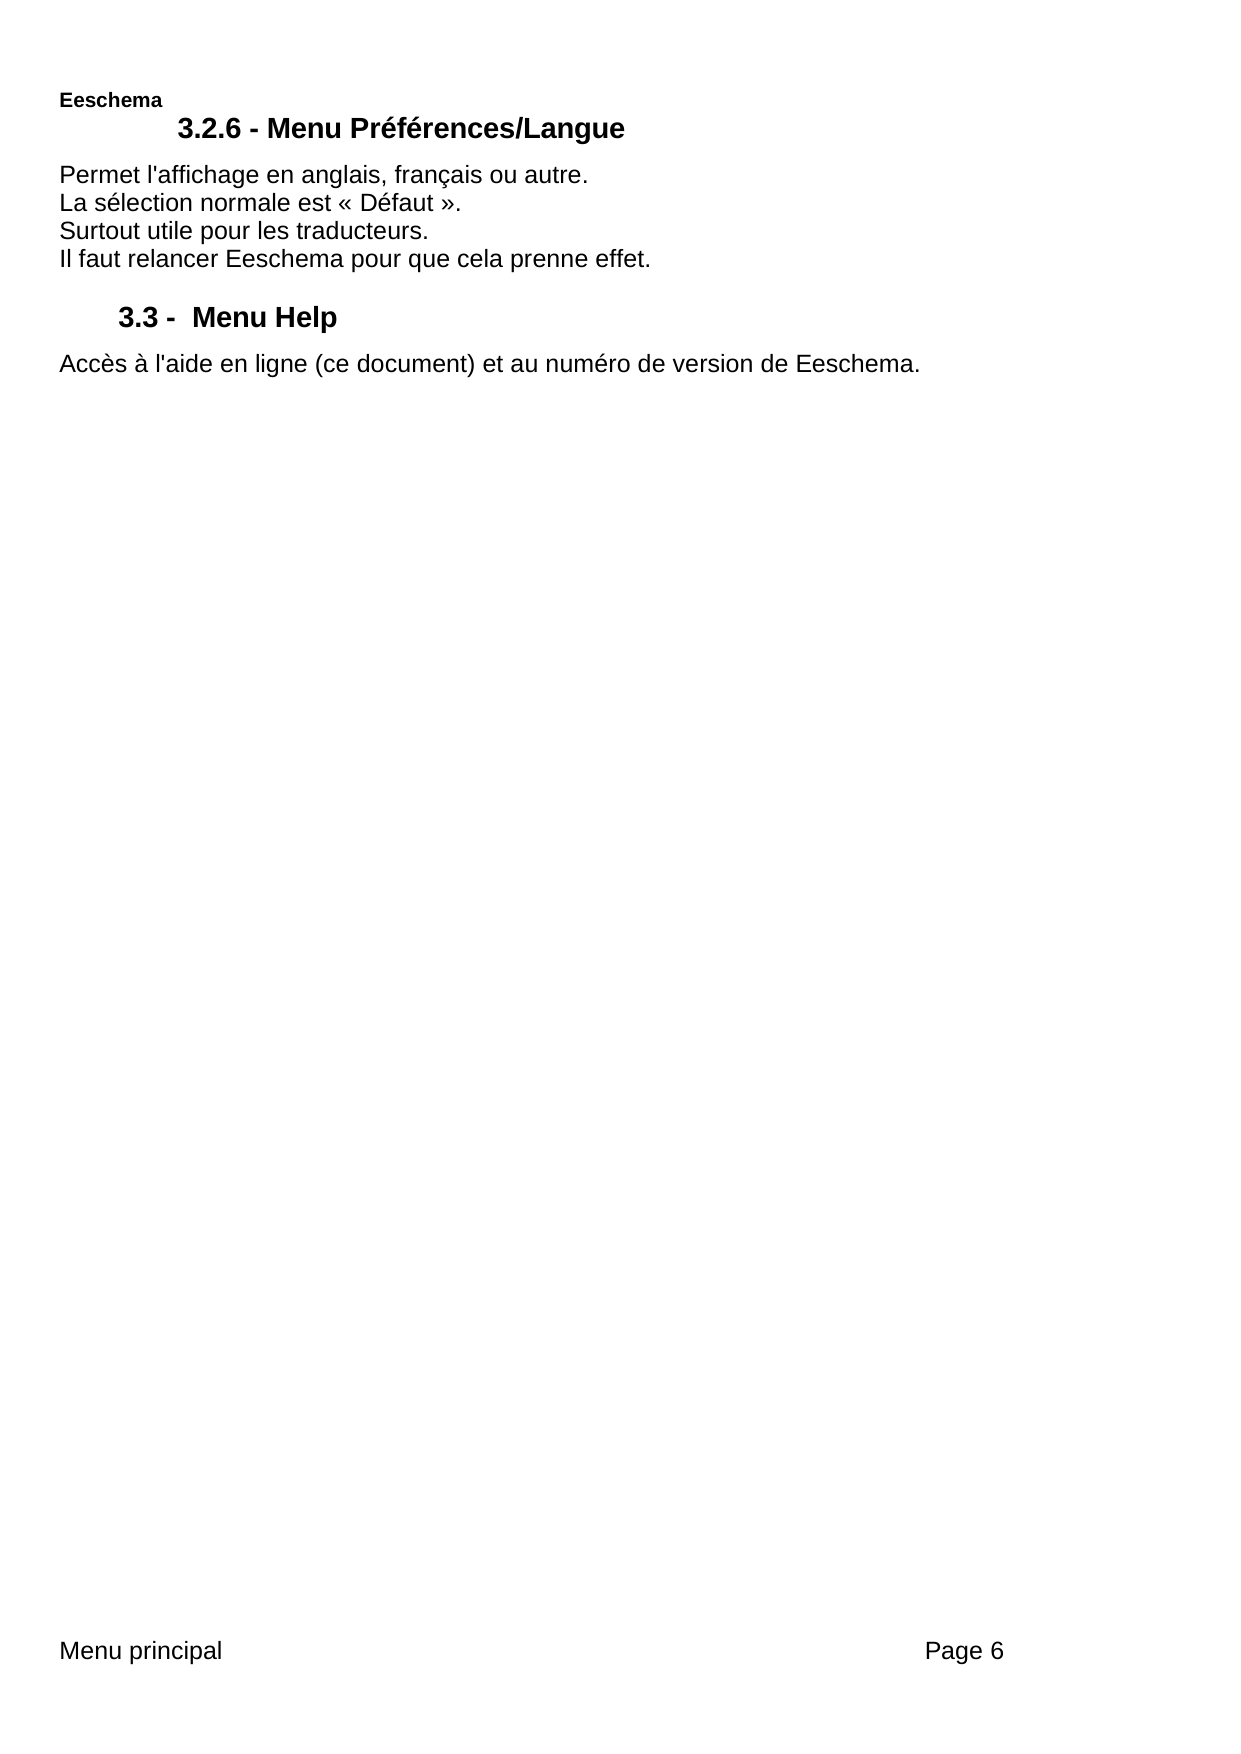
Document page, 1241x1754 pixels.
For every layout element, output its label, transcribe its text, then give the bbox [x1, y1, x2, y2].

text Surtout utile pour les traducteurs. [59, 217, 1181, 245]
text Il faut relancer Eeschema pour que cela prenne effet. [59, 245, 1181, 273]
text Permet l'affichage en anglais, français ou autre. [59, 161, 1181, 189]
text La sélection normale est « Défaut ». [59, 189, 1181, 217]
text Accès à l'aide en ligne (ce document) et au numéro de version de Eeschema. [59, 350, 1181, 378]
subtitle Menu Préférences/Langue [177, 112, 1181, 144]
subtitle Menu Help [118, 301, 1181, 333]
